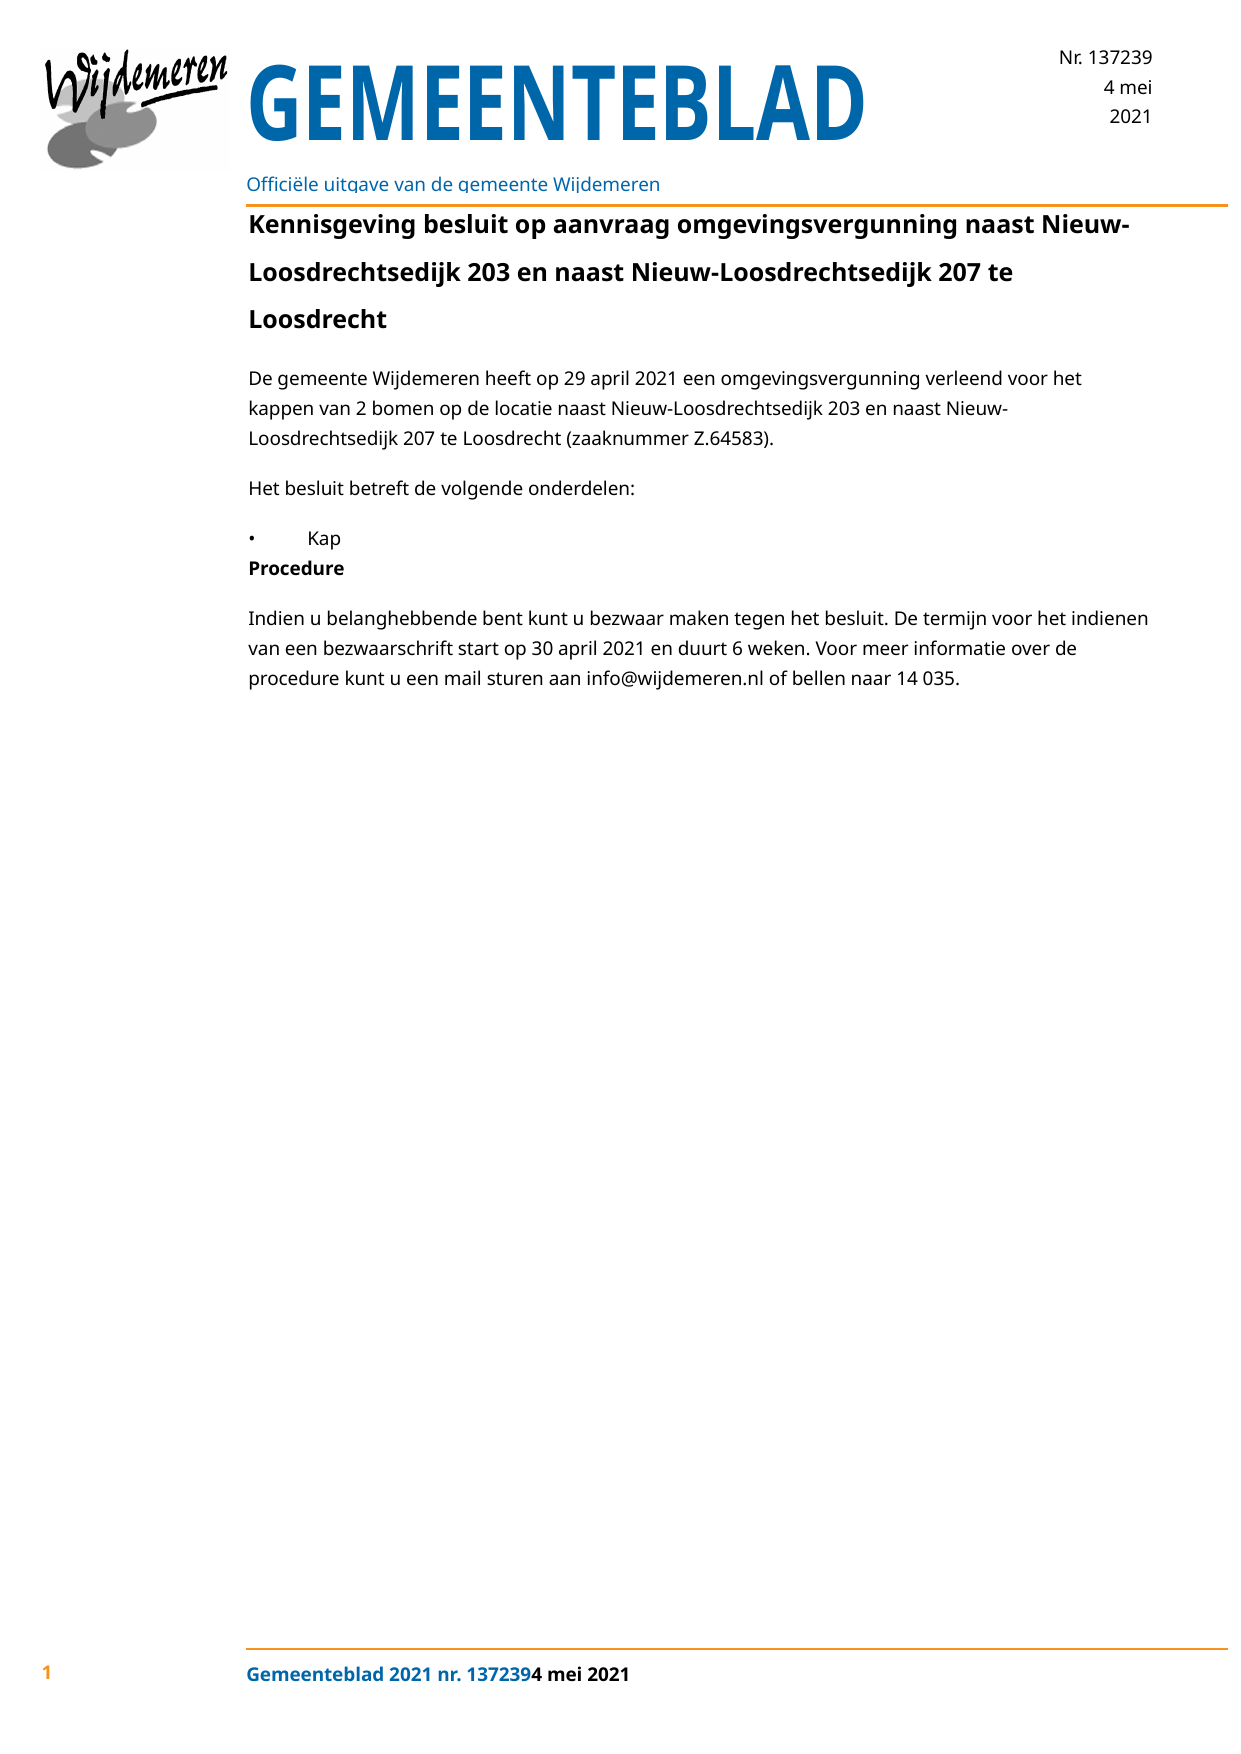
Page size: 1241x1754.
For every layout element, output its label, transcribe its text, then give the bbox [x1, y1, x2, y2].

text De gemeente Wijdemeren heeft op 29 april 2021 een omgevingsvergunning verleend voor het kappen van 2 bomen op de locatie naast Nieuw-Loosdrechtsedijk 203 en naast Nieuw-Loosdrechtsedijk 207 te Loosdrecht (zaaknummer Z.64583). [248, 366, 1152, 450]
text Het besluit betreft de volgende onderdelen: [248, 475, 1152, 501]
text Indien u belanghebbende bent kunt u bezwaar maken tegen het besluit. De termijn voor het indienen van een bezwaarschrift start op 30 april 2021 en duurt 6 weken. Voor meer informatie over de procedure kunt u een mail sturen aan info@wijdemeren.nl of bellen naar 14 035. [248, 606, 1152, 690]
text Procedure [248, 555, 1152, 581]
text Kennisgeving besluit op aanvraag omgevingsvergunning naast Nieuw-Loosdrechtsedijk 203 en naast Nieuw-Loosdrechtsedijk 207 te Loosdrecht [248, 207, 1152, 336]
picture [41, 47, 231, 172]
list Kap [248, 526, 1152, 551]
